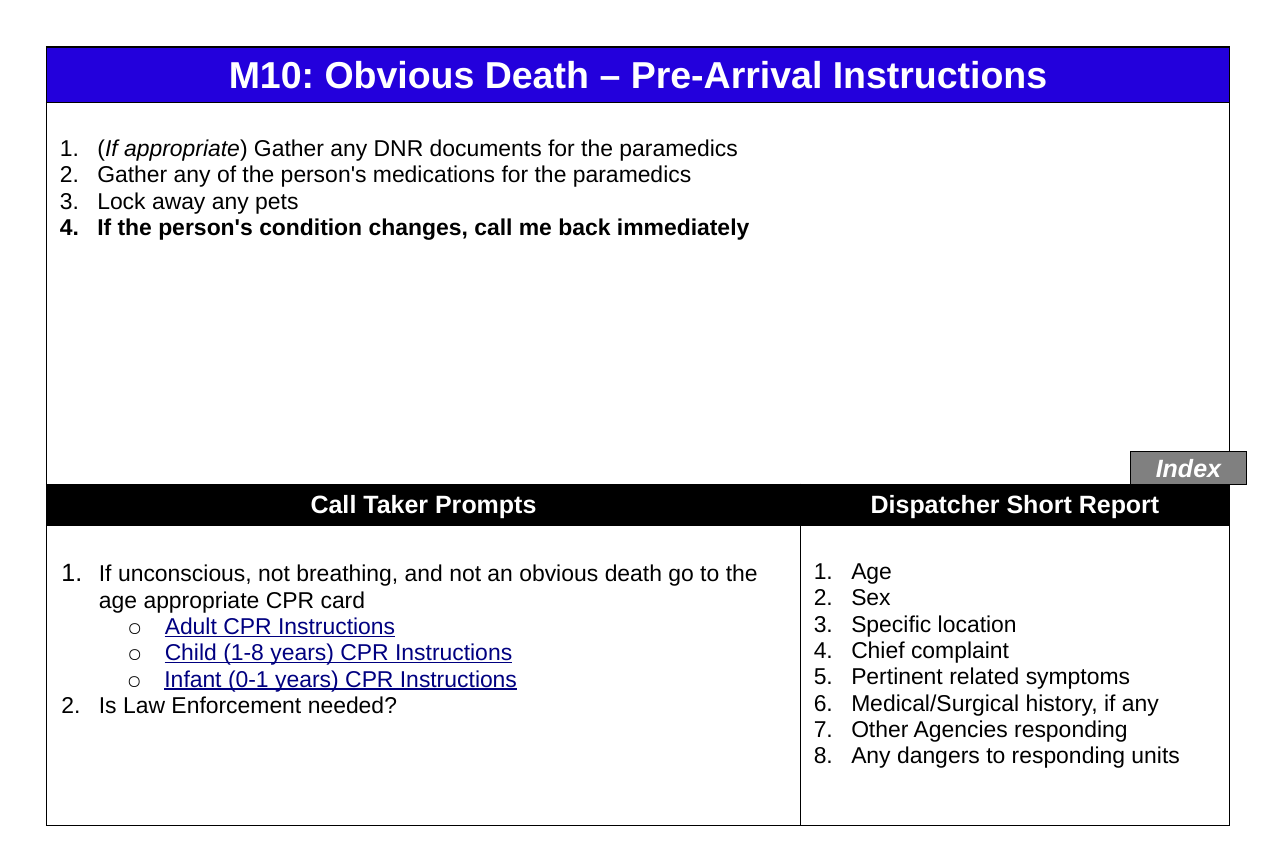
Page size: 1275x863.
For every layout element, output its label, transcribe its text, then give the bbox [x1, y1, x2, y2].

table_cell Dispatcher Short Report [801, 485, 1229, 525]
table_cell If unconscious, not breathing, and not an obvious death go to the age appropriate CPR card Adult CPR Instructions Child (1-8 years) CPR Instructions Infant (0-1 years) CPR Instructions Is Law Enforcement needed? [47, 526, 800, 825]
table_cell Call Taker Prompts [47, 485, 800, 525]
table_cell Age Sex Specific location Chief complaint Pertinent related symptoms Medical/Surgical history, if any Other Agencies responding Any dangers to responding units [801, 526, 1229, 825]
table_cell (If appropriate) Gather any DNR documents for the paramedics Gather any of the person's medications for the paramedics Lock away any pets If the person's condition changes, call me back immediately [47, 103, 1229, 483]
table_header M10: Obvious Death – Pre-Arrival Instructions [47, 48, 1229, 102]
